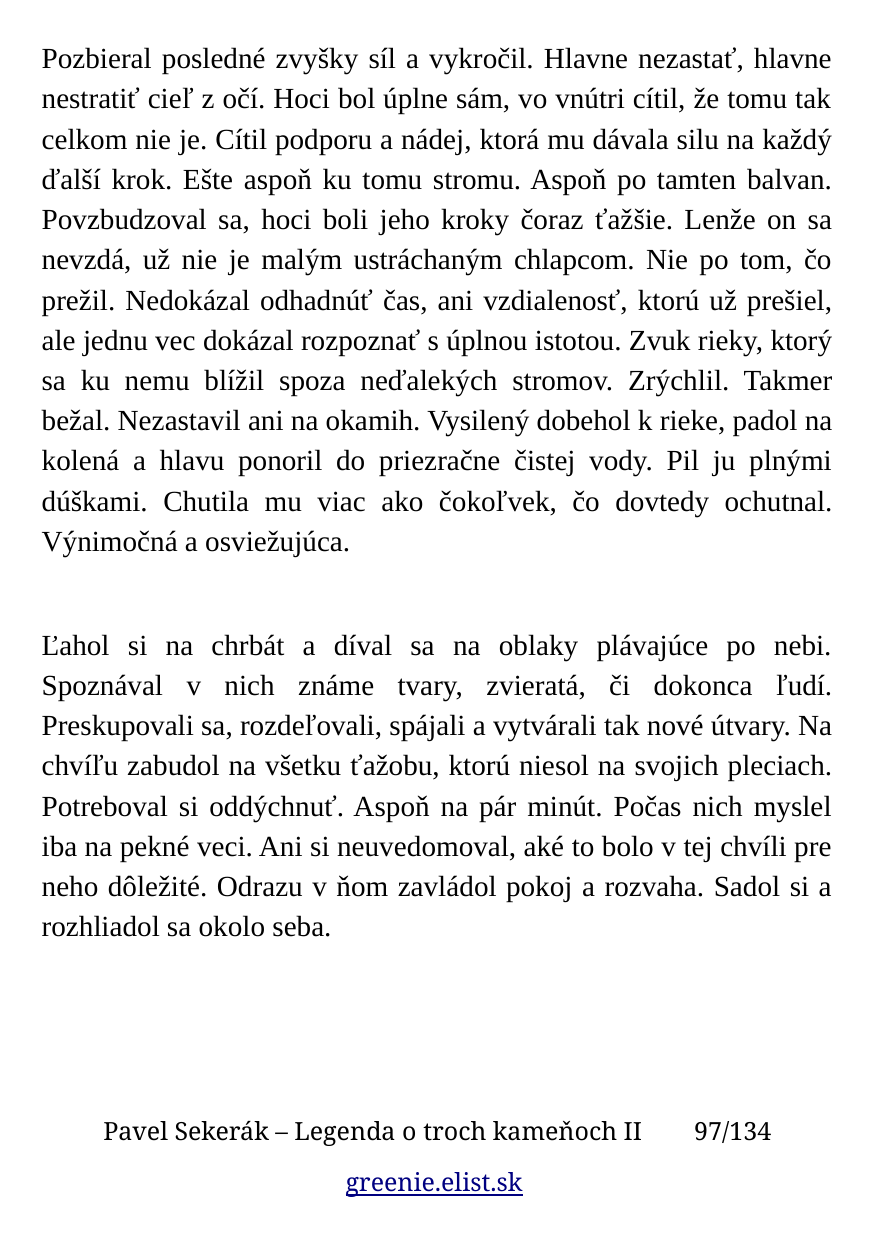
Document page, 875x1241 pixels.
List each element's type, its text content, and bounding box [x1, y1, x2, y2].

text Pozbieral posledné zvyšky síl a vykročil. Hlavne nezastať, hlavne nestratiť cieľ z očí. Hoci bol úplne sám, vo vnútri cítil, že tomu tak celkom nie je. Cítil podporu a nádej, ktorá mu dávala silu na každý ďalší krok. Ešte aspoň ku tomu stromu. Aspoň po tamten balvan. Povzbudzoval sa, hoci boli jeho kroky čoraz ťažšie. Lenže on sa nevzdá, už nie je malým ustráchaným chlapcom. Nie po tom, čo prežil. Nedokázal odhadnúť čas, ani vzdialenosť, ktorú už prešiel, ale jednu vec dokázal rozpoznať s úplnou istotou. Zvuk rieky, ktorý sa ku nemu blížil spoza neďalekých stromov. Zrýchlil. Takmer bežal. Nezastavil ani na okamih. Vysilený dobehol k rieke, padol na kolená a hlavu ponoril do priezračne čistej vody. Pil ju plnými dúškami. Chutila mu viac ako čokoľvek, čo dovtedy ochutnal. Výnimočná a osviežujúca. [41, 41, 833, 557]
text Ľahol si na chrbát a díval sa na oblaky plávajúce po nebi. Spoznával v nich známe tvary, zvieratá, či dokonca ľudí. Preskupovali sa, rozdeľovali, spájali a vytvárali tak nové útvary. Na chvíľu zabudol na všetku ťažobu, ktorú niesol na svojich pleciach. Potreboval si oddýchnuť. Aspoň na pár minút. Počas nich myslel iba na pekné veci. Ani si neuvedomoval, aké to bolo v tej chvíli pre neho dôležité. Odrazu v ňom zavládol pokoj a rozvaha. Sadol si a rozhliadol sa okolo seba. [41, 628, 833, 943]
